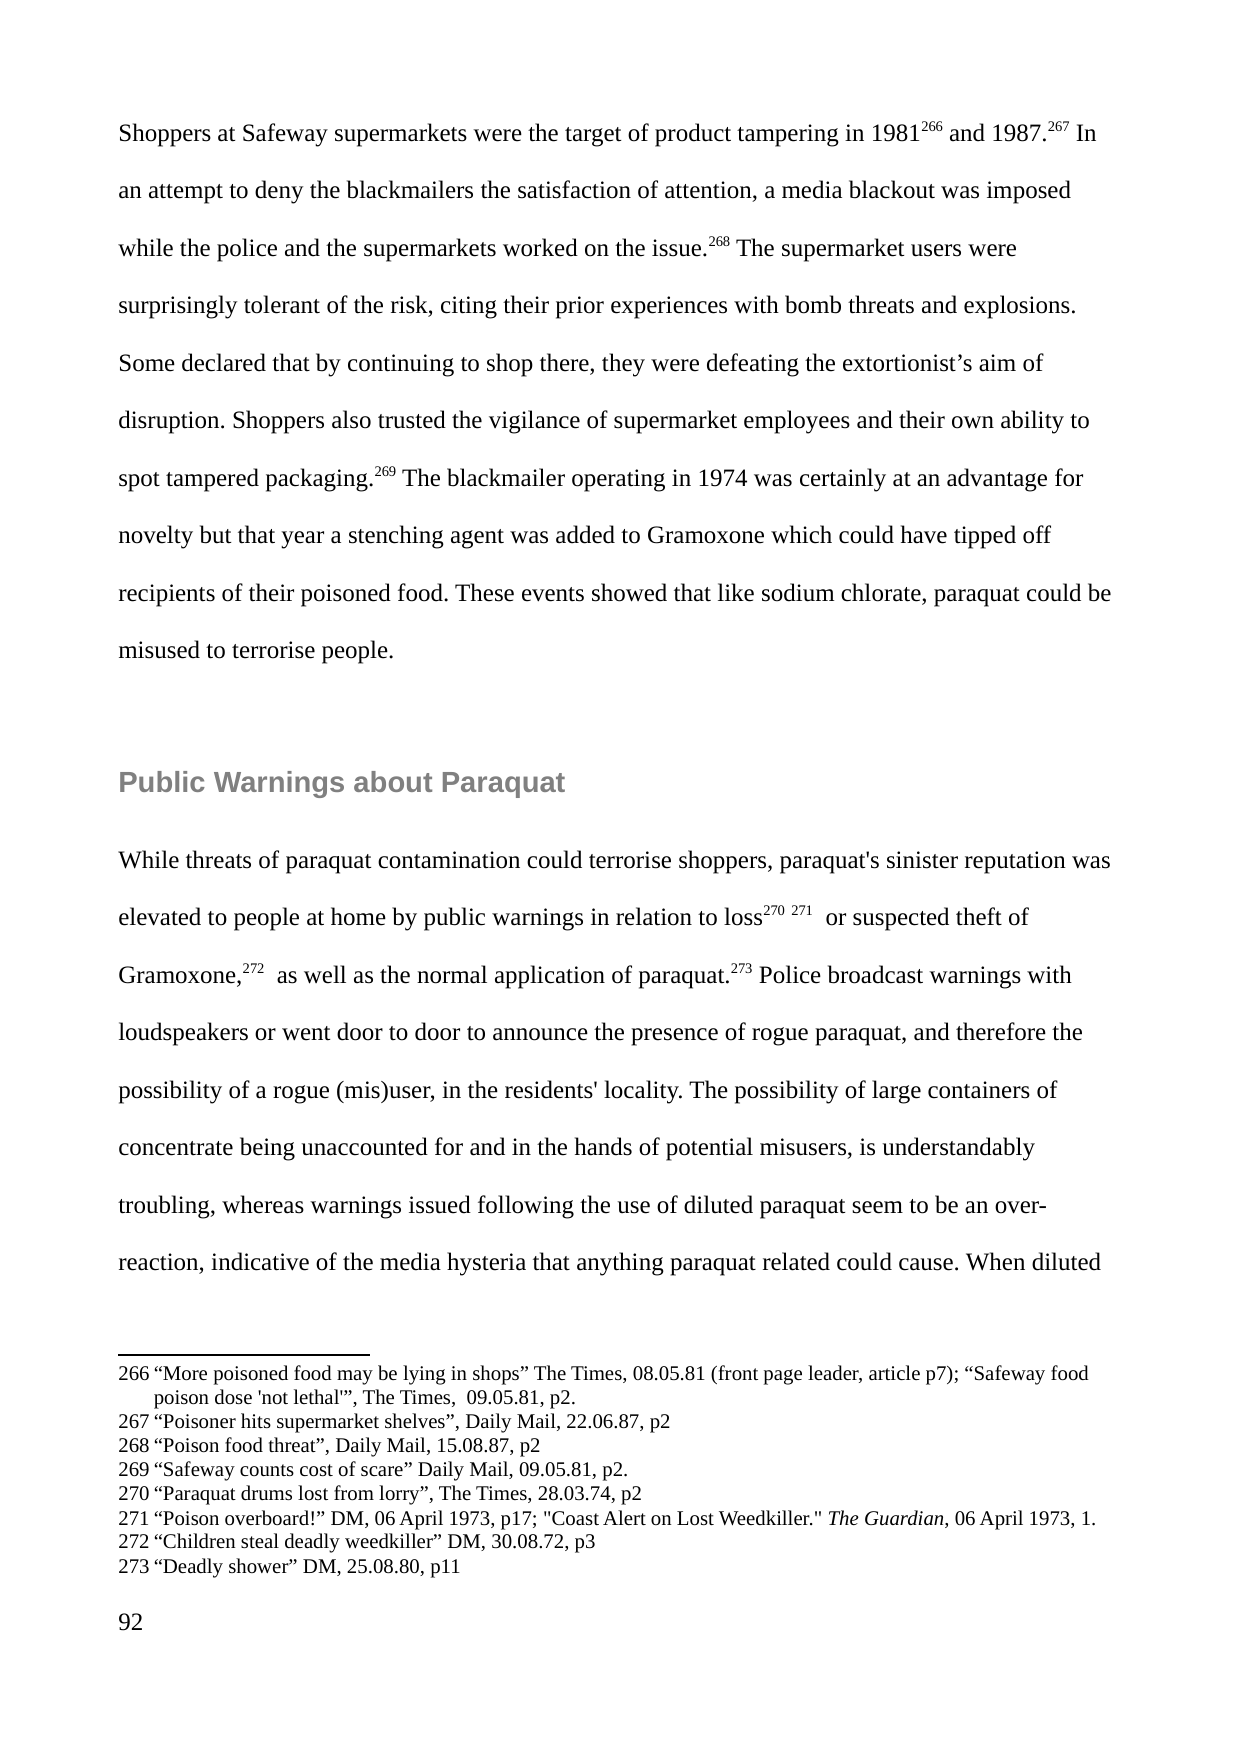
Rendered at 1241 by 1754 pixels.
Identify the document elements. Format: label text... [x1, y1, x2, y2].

text “Safeway counts cost of scare” Daily Mail, 09.05.81, p2. [118, 1457, 1122, 1481]
text “Poison food threat”, Daily Mail, 15.08.87, p2 [118, 1433, 1122, 1457]
text “More poisoned food may be lying in shops” The Times, 08.05.81 (front page leader, article p7); “Safeway food poison dose 'not lethal'”, The Times, 09.05.81, p2. [118, 1361, 1122, 1409]
subtitle Public Warnings about Paraquat [118, 765, 1122, 799]
text “Deadly shower” DM, 25.08.80, p11 [118, 1553, 1122, 1578]
text Shoppers at Safeway supermarkets were the target of product tampering in 1981 and 1987. In an attempt to deny the blackmailers the satisfaction of attention, a media blackout was imposed while the police and the supermarkets worked on the issue. The supermarket users were surprisingly tolerant of the risk, citing their prior experiences with bomb threats and explosions. Some declared that by continuing to shop there, they were defeating the extortionist’s aim of disruption. Shoppers also trusted the vigilance of supermarket employees and their own ability to spot tampered packaging. The blackmailer operating in 1974 was certainly at an advantage for novelty but that year a stenching agent was added to Gramoxone which could have tipped off recipients of their poisoned food. These events showed that like sodium chlorate, paraquat could be misused to terrorise people. [118, 118, 1122, 664]
text While threats of paraquat contamination could terrorise shoppers, paraquat's sinister reputation was elevated to people at home by public warnings in relation to loss or suspected theft of Gramoxone, as well as the normal application of paraquat. Police broadcast warnings with loudspeakers or went door to door to announce the presence of rogue paraquat, and therefore the possibility of a rogue (mis)user, in the residents' locality. The possibility of large containers of concentrate being unaccounted for and in the hands of potential misusers, is understandably troubling, whereas warnings issued following the use of diluted paraquat seem to be an over-reaction, indicative of the media hysteria that anything paraquat related could cause. When diluted [118, 845, 1122, 1276]
text “Paraquat drums lost from lorry”, The Times, 28.03.74, p2 [118, 1481, 1122, 1505]
text “Poison overboard!” DM, 06 April 1973, p17; "Coast Alert on Lost Weedkiller." The Guardian, 06 April 1973, 1. [118, 1505, 1122, 1529]
text “Children steal deadly weedkiller” DM, 30.08.72, p3 [118, 1529, 1122, 1553]
text “Poisoner hits supermarket shelves”, Daily Mail, 22.06.87, p2 [118, 1409, 1122, 1433]
